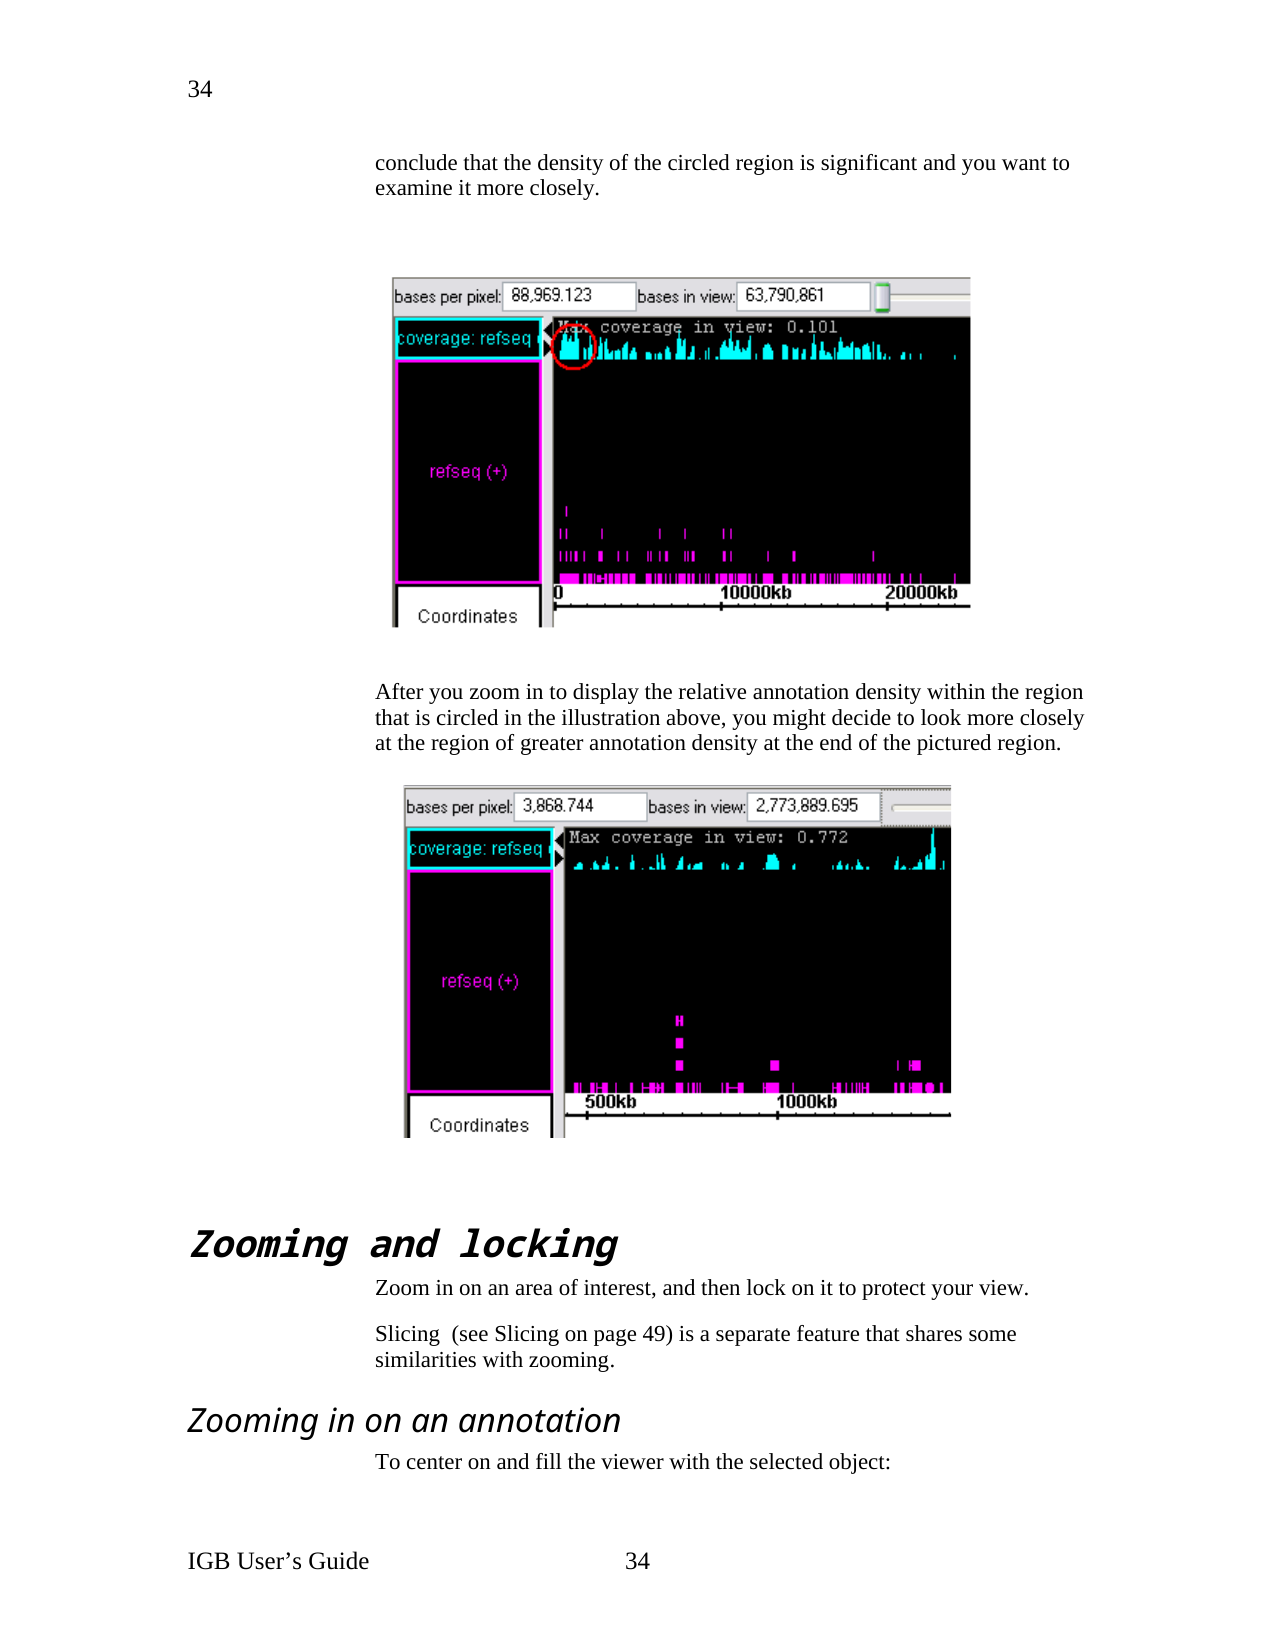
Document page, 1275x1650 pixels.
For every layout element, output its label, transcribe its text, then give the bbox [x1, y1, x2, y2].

subtitle Zooming in on an annotation [187, 1397, 1087, 1443]
text After you zoom in to display the relative annotation density within the region that is circled in the illustration above, you might decide to look more closely at the region of greater annotation density at the end of the pictured region. [375, 679, 1087, 756]
picture [403, 785, 952, 1138]
text To center on and fill the viewer with the selected object: [375, 1449, 1087, 1474]
picture [391, 277, 984, 650]
subtitle Zooming and locking [187, 1218, 1087, 1269]
text Slicing (see Slicing on page 49) is a separate feature that shares some similarities with zooming. [375, 1321, 1087, 1372]
text conclude that the density of the circled region is significant and you want to examine it more closely. [375, 150, 1087, 201]
text Zoom in on an area of interest, and then lock on it to protect your view. [375, 1275, 1087, 1301]
